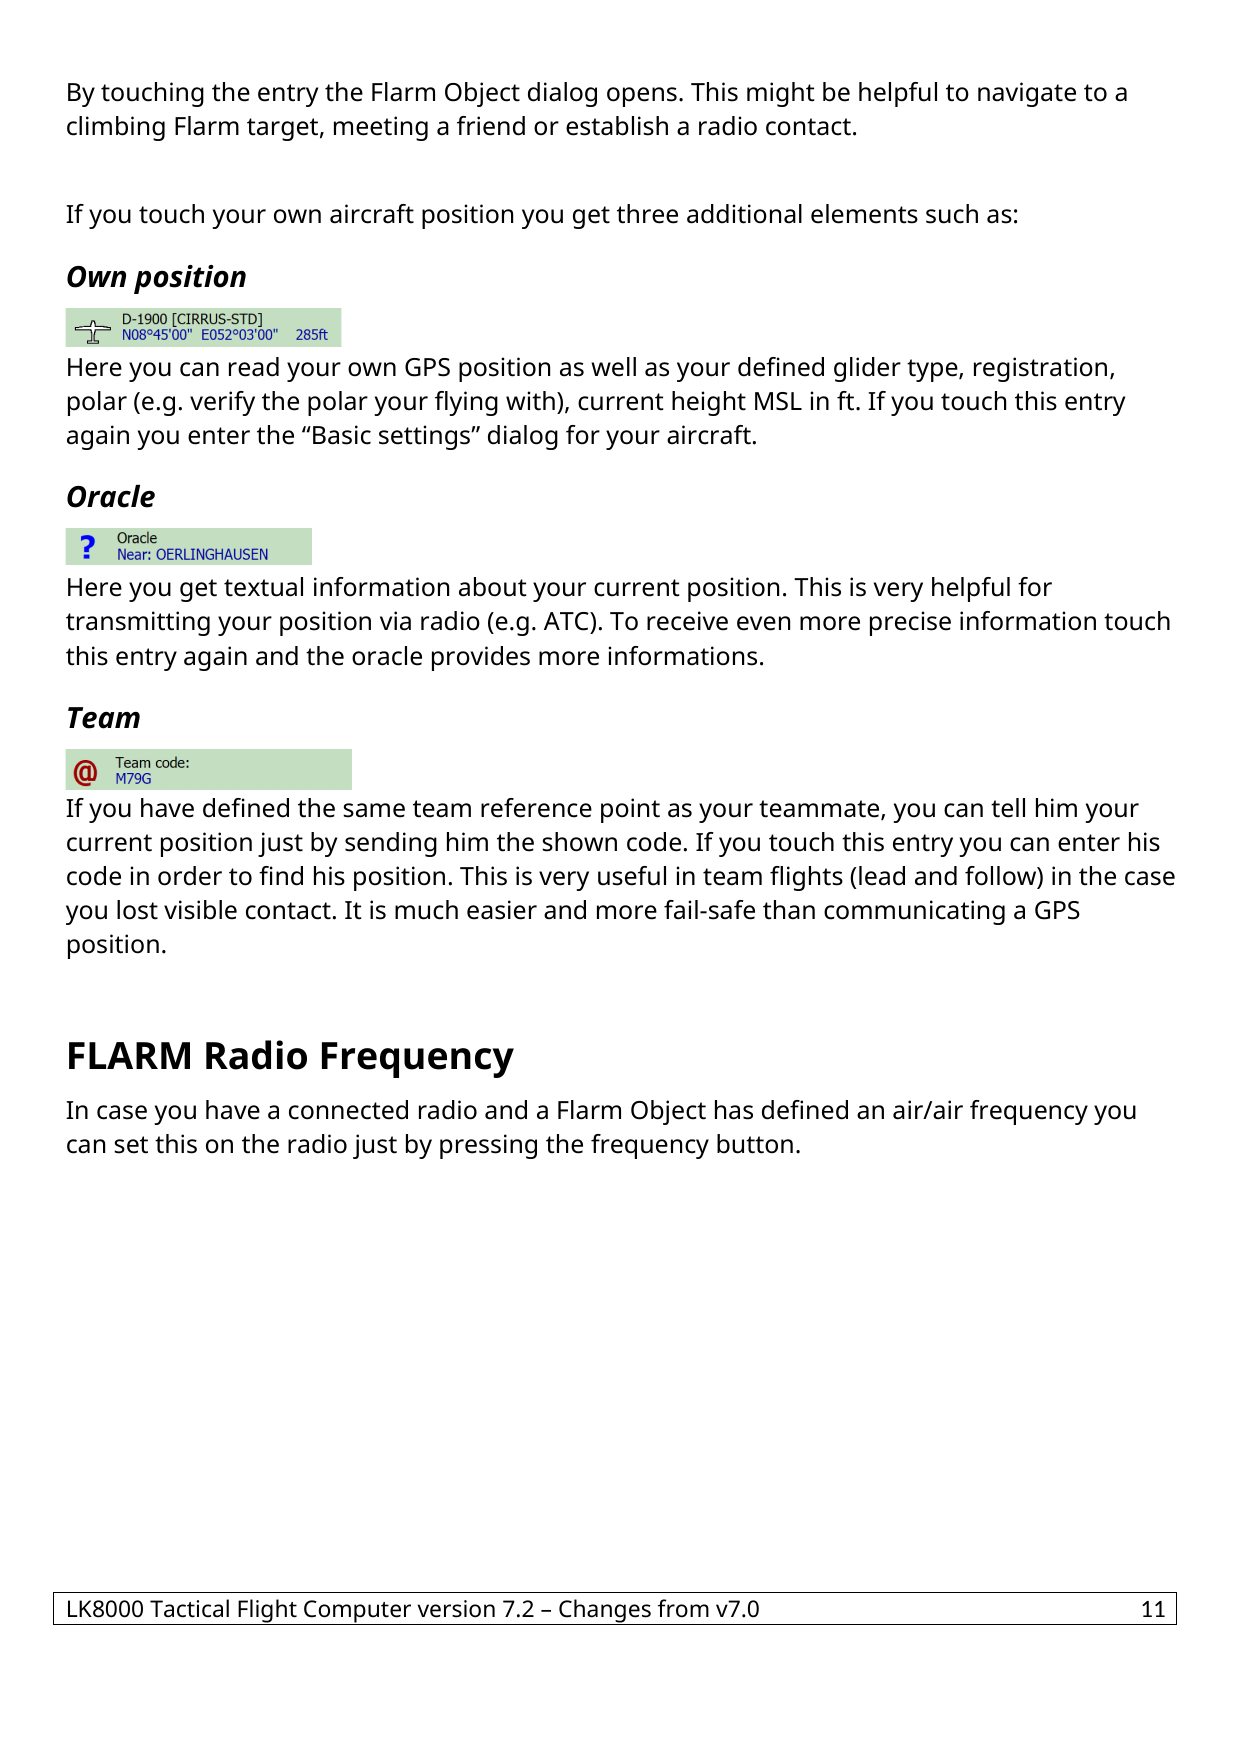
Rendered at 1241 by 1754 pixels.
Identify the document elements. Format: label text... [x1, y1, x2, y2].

picture [65, 749, 353, 790]
subtitle Oracle [66, 477, 1181, 516]
text If you touch your own aircraft position you get three additional elements such as: [66, 197, 1181, 231]
text By touching the entry the Flarm Object dialog opens. This might be helpful to navigate to a climbing Flarm target, meeting a friend or establish a radio contact. [66, 75, 1181, 143]
subtitle FLARM Radio Frequency [66, 1029, 1181, 1080]
subtitle Team [66, 697, 1181, 737]
picture [65, 528, 312, 565]
text Here you can read your own GPS position as well as your defined glider type, registration, polar (e.g. verify the polar your flying with), current height MSL in ft. If you touch this entry again you enter the “Basic settings” dialog for your aircraft. [66, 349, 1181, 452]
text If you have defined the same team reference point as your teammate, you can tell him your current position just by sending him the shown code. If you touch this entry you can enter his code in order to find his position. This is very useful in team flights (lead and follow) in the case you lost visible contact. It is much easier and more fail-safe than communicating a GPS position. [66, 791, 1181, 961]
text Here you get textual information about your current position. This is very helpful for transmitting your position via radio (e.g. ATC). To receive even more precise information touch this entry again and the oracle provides more informations. [66, 570, 1181, 672]
subtitle Own position [66, 256, 1181, 296]
text In case you have a connected radio and a Flarm Object has defined an air/air frequency you can set this on the radio just by pressing the frequency button. [66, 1092, 1181, 1161]
picture [65, 308, 342, 347]
